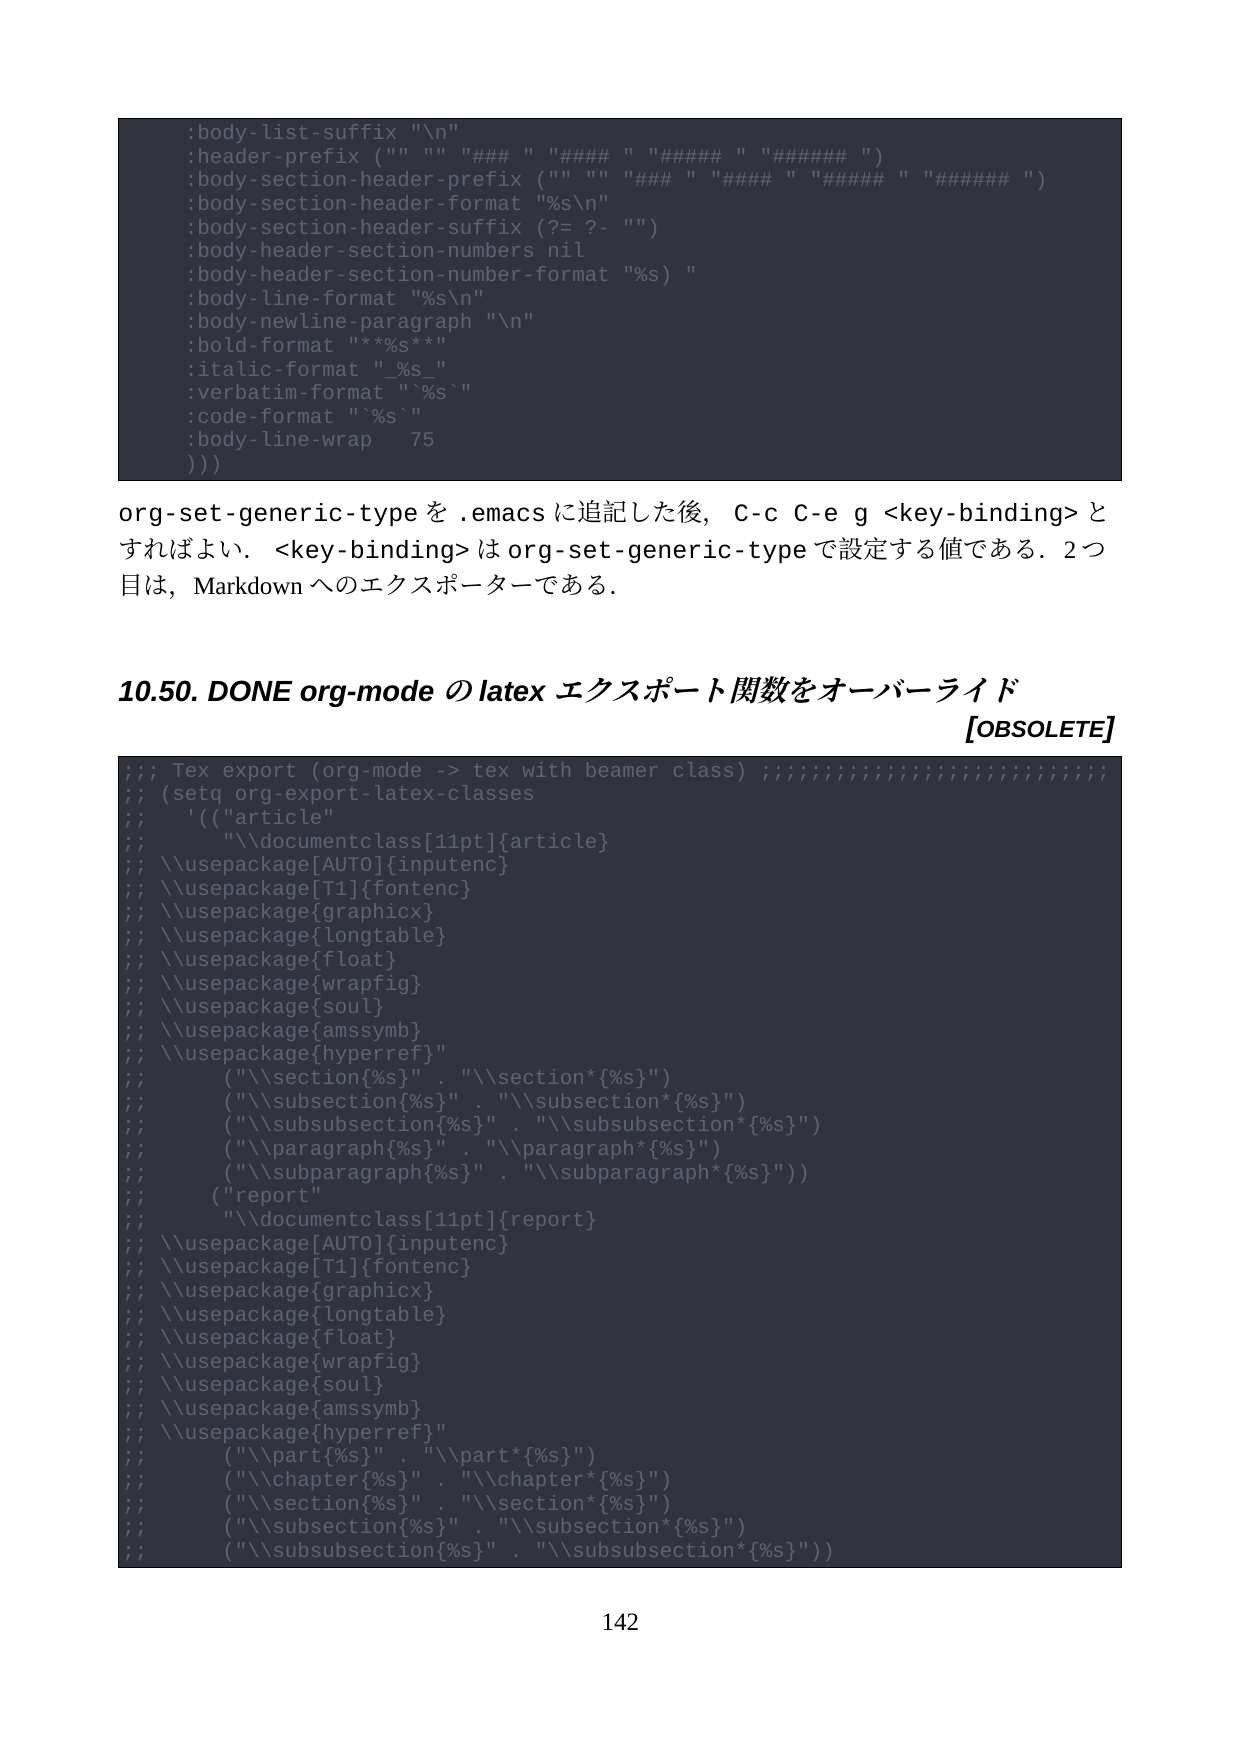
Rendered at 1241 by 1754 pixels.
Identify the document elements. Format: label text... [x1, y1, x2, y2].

text :italic-format "_%s_" [119, 354, 1121, 378]
text ;; \\usepackage[T1]{fontenc} [119, 874, 1121, 898]
text :body-section-header-format "%s\n" [119, 189, 1121, 213]
text ;; ("\\subparagraph{%s}" . "\\subparagraph*{%s}")) [119, 1158, 1121, 1181]
text ;; "\\documentclass[11pt]{article} [119, 827, 1121, 850]
text ;; ("\\section{%s}" . "\\section*{%s}") [119, 1489, 1121, 1512]
text org-set-generic-type を .emacs に追記した後， C-c C-e g <key-binding> とすればよい． <key-binding> は org-set-generic-type で設定する値である．2つ目は，Markdown へのエクスポーターである． [118, 493, 1122, 630]
text ;; ("\\subsubsection{%s}" . "\\subsubsection*{%s}")) [119, 1536, 1121, 1567]
text ;; \\usepackage{soul} [119, 992, 1121, 1016]
text ;; ("\\section{%s}" . "\\section*{%s}") [119, 1063, 1121, 1087]
text :body-list-suffix "\n" [119, 119, 1121, 142]
text ;; \\usepackage[AUTO]{inputenc} [119, 850, 1121, 874]
text ;; ("\\subsection{%s}" . "\\subsection*{%s}") [119, 1512, 1121, 1536]
text ;; \\usepackage[AUTO]{inputenc} [119, 1229, 1121, 1252]
text ;; \\usepackage{amssymb} [119, 1016, 1121, 1039]
text ;; \\usepackage{float} [119, 945, 1121, 968]
text ;;; Tex export (org-mode -> tex with beamer class) ;;;;;;;;;;;;;;;;;;;;;;;;;;;; [119, 757, 1121, 779]
text :code-format "`%s`" [119, 402, 1121, 426]
text :bold-format "**%s**" [119, 331, 1121, 354]
subtitle DONE org-mode の latex エクスポート関数をオーバーライド [obsolete] [118, 668, 1122, 743]
text ;; \\usepackage{longtable} [119, 921, 1121, 945]
text ;; \\usepackage{wrapfig} [119, 1347, 1121, 1371]
text ;; ("\\subsection{%s}" . "\\subsection*{%s}") [119, 1087, 1121, 1110]
text ;; \\usepackage{amssymb} [119, 1394, 1121, 1418]
text ;; ("\\subsubsection{%s}" . "\\subsubsection*{%s}") [119, 1110, 1121, 1134]
text ;; \\usepackage{longtable} [119, 1299, 1121, 1323]
text ;; \\usepackage{hyperref}" [119, 1418, 1121, 1441]
text :body-line-format "%s\n" [119, 284, 1121, 307]
text :body-header-section-numbers nil [119, 236, 1121, 260]
text :body-header-section-number-format "%s) " [119, 260, 1121, 284]
text ;; \\usepackage{hyperref}" [119, 1039, 1121, 1063]
text ;; ("\\paragraph{%s}" . "\\paragraph*{%s}") [119, 1134, 1121, 1158]
text :body-section-header-suffix (?= ?- "") [119, 213, 1121, 236]
text ))) [119, 449, 1121, 480]
text ;; \\usepackage{graphicx} [119, 1276, 1121, 1299]
text ;; (setq org-export-latex-classes [119, 779, 1121, 803]
text ;; ("report" [119, 1181, 1121, 1205]
text ;; \\usepackage{wrapfig} [119, 968, 1121, 992]
text :body-section-header-prefix ("" "" "### " "#### " "##### " "###### ") [119, 165, 1121, 189]
text ;; \\usepackage{graphicx} [119, 898, 1121, 921]
text :verbatim-format "`%s`" [119, 378, 1121, 402]
text ;; \\usepackage{soul} [119, 1371, 1121, 1394]
text ;; "\\documentclass[11pt]{report} [119, 1205, 1121, 1229]
text ;; ("\\part{%s}" . "\\part*{%s}") [119, 1441, 1121, 1465]
text :header-prefix ("" "" "### " "#### " "##### " "###### ") [119, 142, 1121, 165]
text ;; ("\\chapter{%s}" . "\\chapter*{%s}") [119, 1465, 1121, 1489]
text ;; \\usepackage{float} [119, 1323, 1121, 1347]
text :body-line-wrap 75 [119, 426, 1121, 449]
text ;; '(("article" [119, 803, 1121, 827]
text :body-newline-paragraph "\n" [119, 307, 1121, 331]
text ;; \\usepackage[T1]{fontenc} [119, 1252, 1121, 1276]
